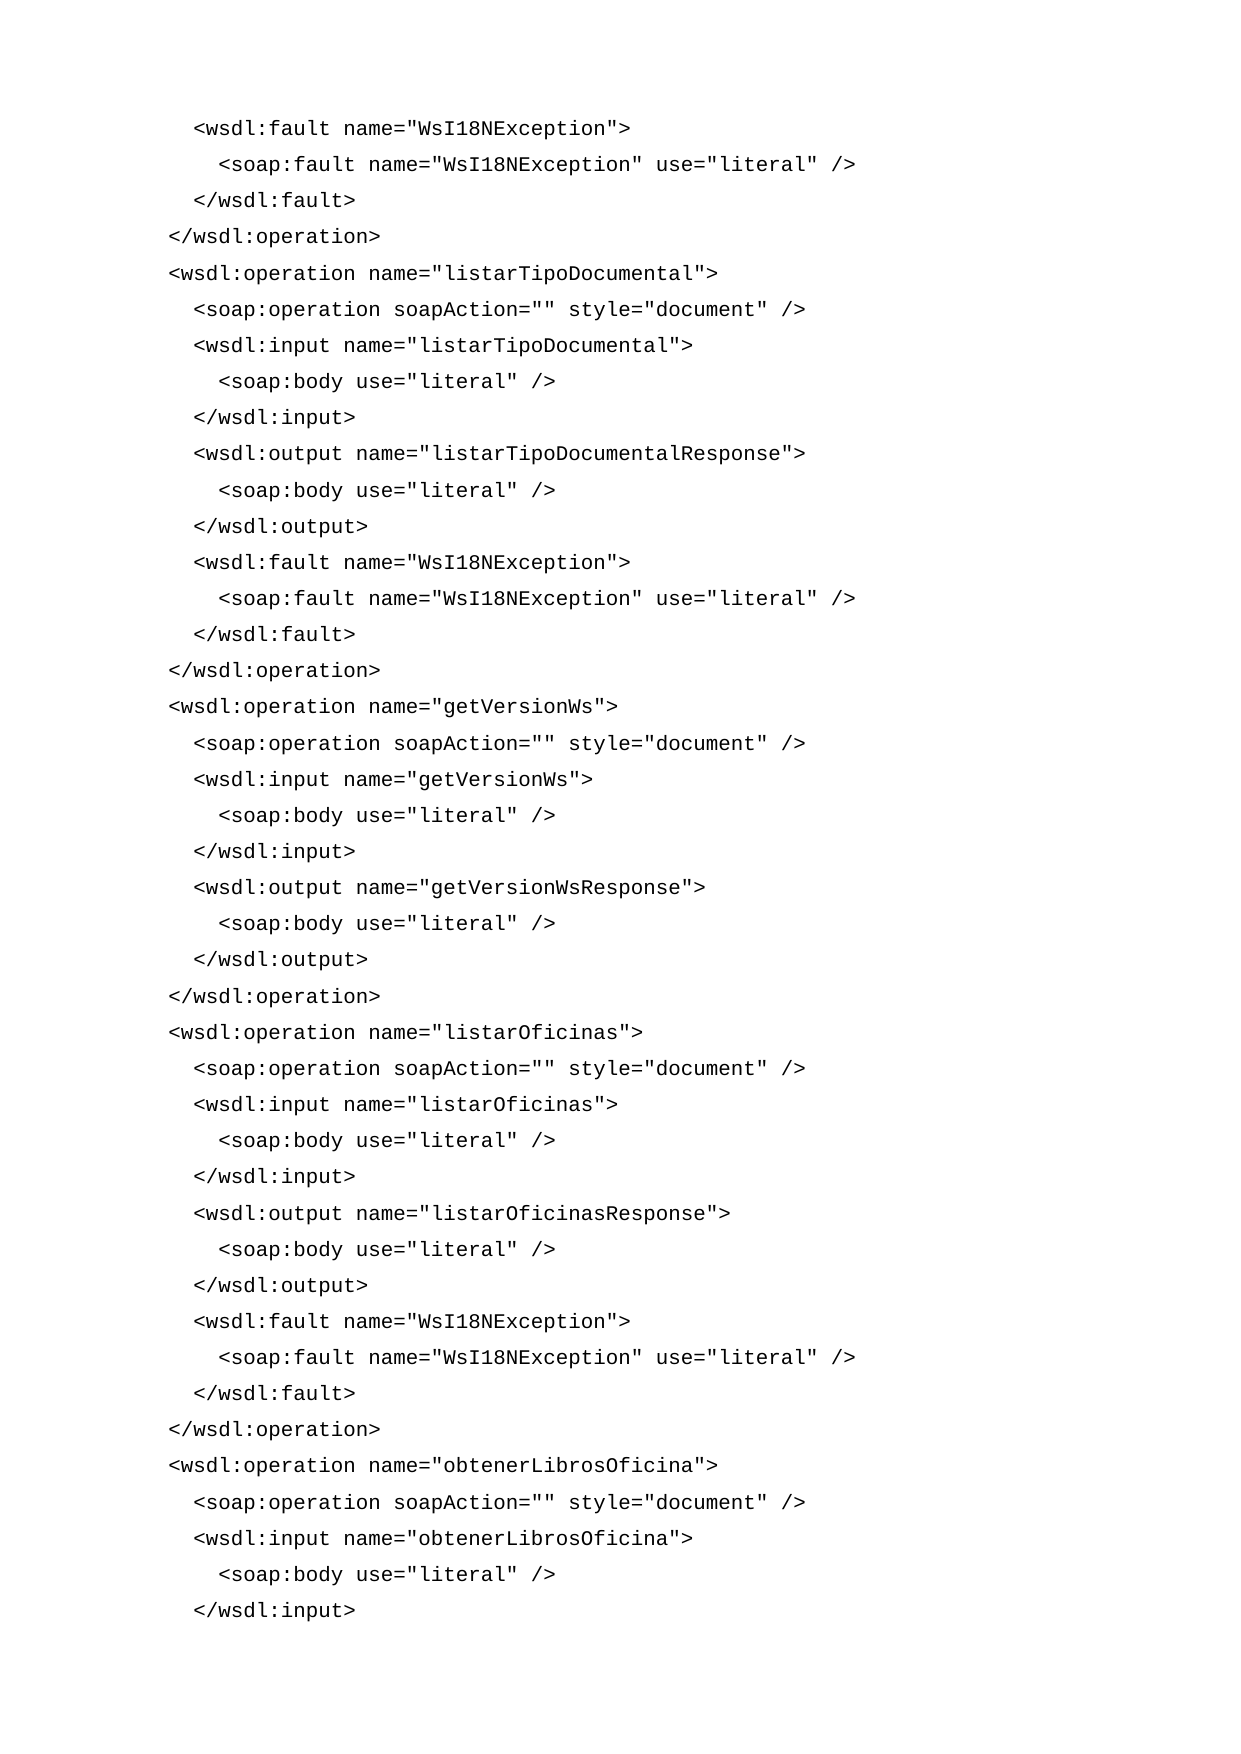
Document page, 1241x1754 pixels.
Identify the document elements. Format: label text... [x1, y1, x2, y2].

text </wsdl:output> [118, 516, 1122, 539]
text <wsdl:fault name="WsI18NException"> [118, 1311, 1122, 1334]
text <wsdl:input name="getVersionWs"> [118, 769, 1122, 792]
text <soap:body use="literal" /> [118, 1239, 1122, 1262]
text <wsdl:input name="listarOficinas"> [118, 1094, 1122, 1118]
text <wsdl:operation name="listarTipoDocumental"> [118, 263, 1122, 286]
text <wsdl:operation name="listarOficinas"> [118, 1022, 1122, 1045]
text <wsdl:output name="listarOficinasResponse"> [118, 1202, 1122, 1226]
text <soap:body use="literal" /> [118, 805, 1122, 828]
text </wsdl:operation> [118, 1419, 1122, 1443]
text <wsdl:input name="listarTipoDocumental"> [118, 335, 1122, 359]
text <wsdl:output name="listarTipoDocumentalResponse"> [118, 443, 1122, 467]
text </wsdl:input> [118, 407, 1122, 431]
text <wsdl:fault name="WsI18NException"> [118, 118, 1122, 142]
text </wsdl:input> [118, 841, 1122, 865]
text </wsdl:fault> [118, 624, 1122, 648]
text </wsdl:input> [118, 1166, 1122, 1190]
text </wsdl:input> [118, 1600, 1122, 1624]
text </wsdl:fault> [118, 190, 1122, 214]
text <soap:body use="literal" /> [118, 371, 1122, 395]
text <soap:body use="literal" /> [118, 913, 1122, 937]
text <wsdl:operation name="obtenerLibrosOficina"> [118, 1456, 1122, 1479]
text <soap:operation soapAction="" style="document" /> [118, 1492, 1122, 1515]
text <soap:operation soapAction="" style="document" /> [118, 1058, 1122, 1082]
text </wsdl:fault> [118, 1383, 1122, 1407]
text <soap:operation soapAction="" style="document" /> [118, 299, 1122, 322]
text </wsdl:output> [118, 949, 1122, 973]
text </wsdl:output> [118, 1275, 1122, 1298]
text <soap:fault name="WsI18NException" use="literal" /> [118, 154, 1122, 178]
text <wsdl:input name="obtenerLibrosOficina"> [118, 1528, 1122, 1551]
text <soap:fault name="WsI18NException" use="literal" /> [118, 588, 1122, 612]
text </wsdl:operation> [118, 227, 1122, 250]
text <soap:fault name="WsI18NException" use="literal" /> [118, 1347, 1122, 1371]
text <wsdl:fault name="WsI18NException"> [118, 552, 1122, 576]
text <wsdl:operation name="getVersionWs"> [118, 696, 1122, 720]
text </wsdl:operation> [118, 986, 1122, 1009]
text <soap:operation soapAction="" style="document" /> [118, 733, 1122, 756]
text <wsdl:output name="getVersionWsResponse"> [118, 877, 1122, 901]
text </wsdl:operation> [118, 660, 1122, 684]
text <soap:body use="literal" /> [118, 1564, 1122, 1588]
text <soap:body use="literal" /> [118, 1130, 1122, 1154]
text <soap:body use="literal" /> [118, 479, 1122, 503]
